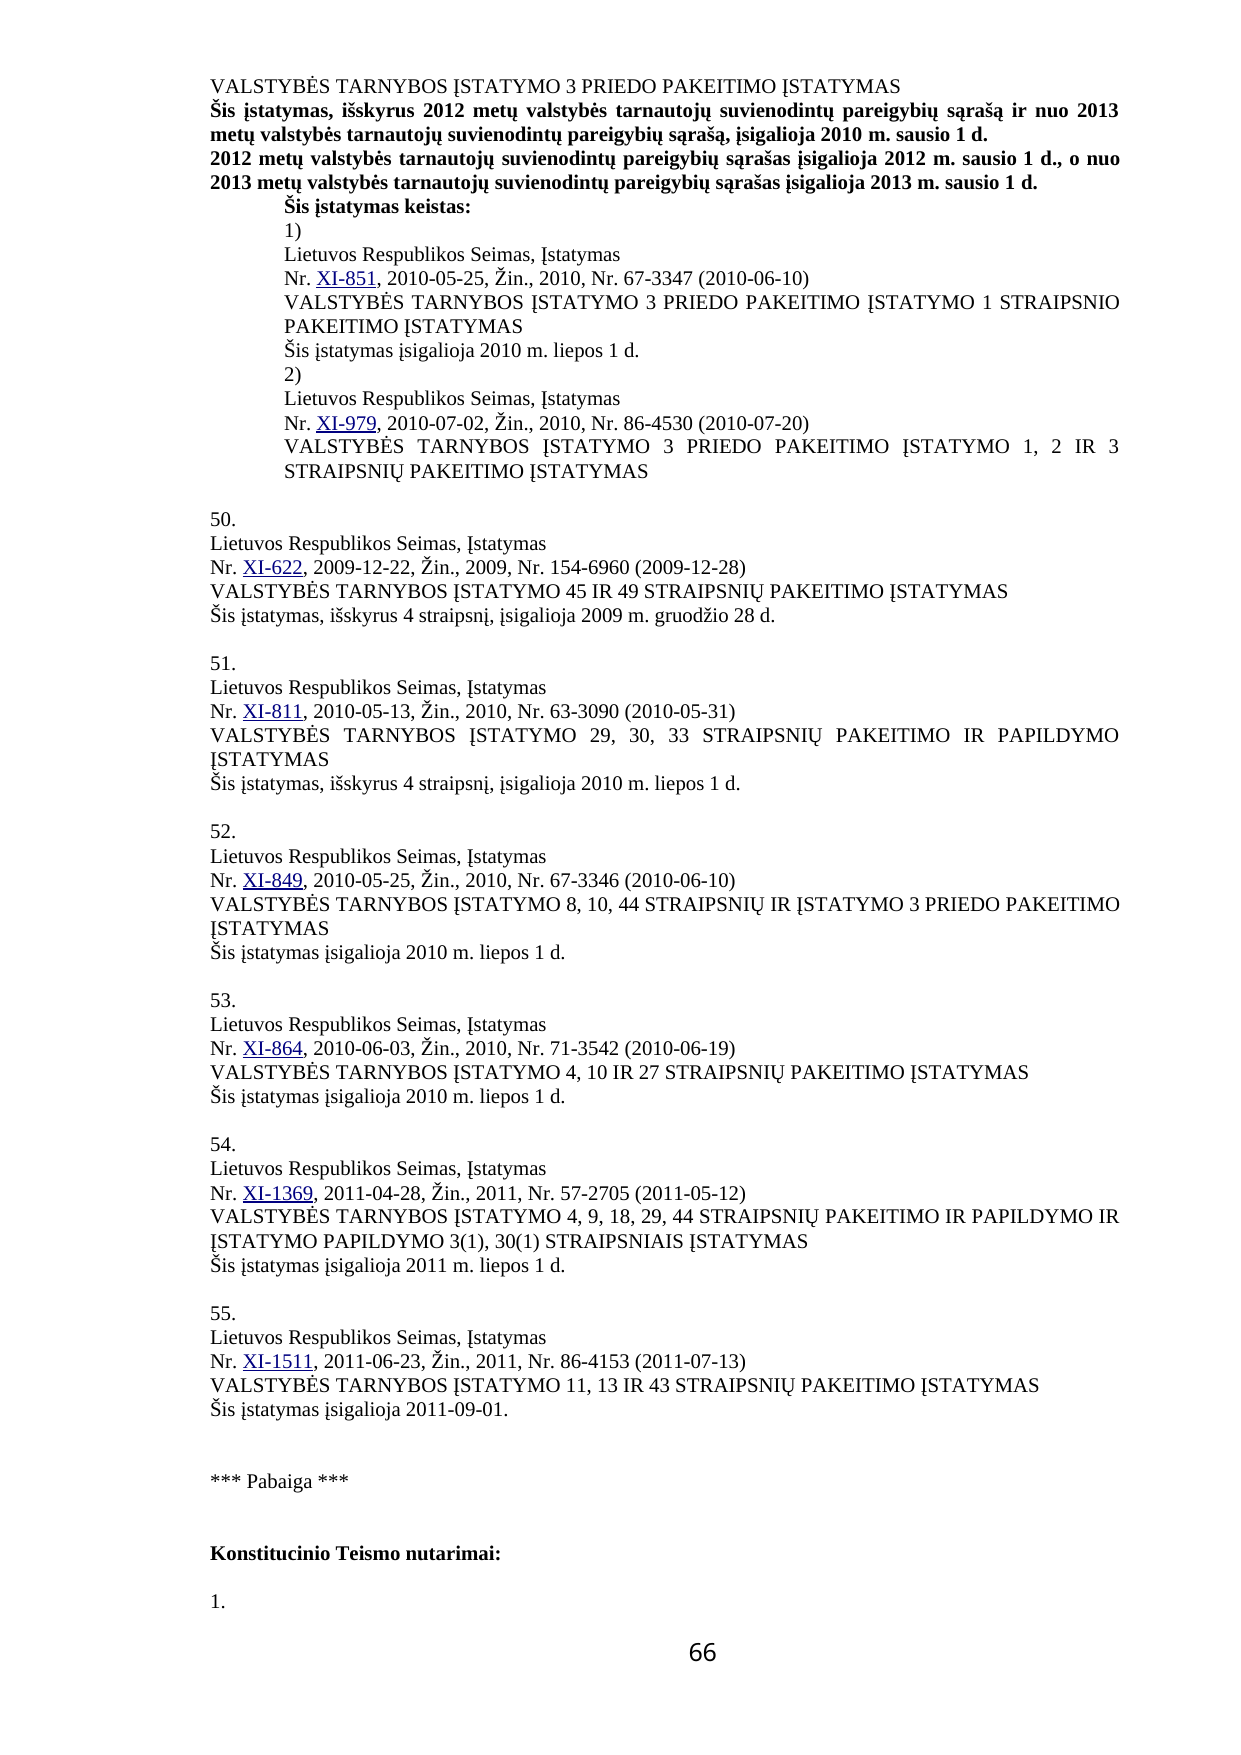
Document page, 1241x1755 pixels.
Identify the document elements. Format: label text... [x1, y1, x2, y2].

text 53. [210, 988, 1120, 1012]
text Nr. XI-622, 2009-12-22, Žin., 2009, Nr. 154-6960 (2009-12-28) [210, 555, 1120, 579]
text VALSTYBĖS TARNYBOS ĮSTATYMO 3 PRIEDO PAKEITIMO ĮSTATYMAS [210, 73, 1120, 98]
text 54. [210, 1132, 1120, 1156]
text Lietuvos Respublikos Seimas, Įstatymas [210, 531, 1120, 555]
text Šis įstatymas keistas: [210, 194, 1120, 218]
text Konstitucinio Teismo nutarimai: [210, 1541, 1120, 1565]
text Šis įstatymas įsigalioja 2010 m. liepos 1 d. [210, 338, 1120, 362]
text Nr. XI-849, 2010-05-25, Žin., 2010, Nr. 67-3346 (2010-06-10) [210, 868, 1120, 892]
text 51. [210, 651, 1120, 675]
text Lietuvos Respublikos Seimas, Įstatymas [210, 675, 1120, 699]
text VALSTYBĖS TARNYBOS ĮSTATYMO 11, 13 IR 43 STRAIPSNIŲ PAKEITIMO ĮSTATYMAS [210, 1373, 1120, 1397]
text Šis įstatymas, išskyrus 2012 metų valstybės tarnautojų suvienodintų pareigybių sąrašą ir nuo 2013 metų valstybės tarnautojų suvienodintų pareigybių sąrašą, įsigalioja 2010 m. sausio 1 d. [210, 98, 1120, 146]
text Nr. XI-864, 2010-06-03, Žin., 2010, Nr. 71-3542 (2010-06-19) [210, 1036, 1120, 1060]
text Lietuvos Respublikos Seimas, Įstatymas [210, 1325, 1120, 1349]
text Nr. XI-1511, 2011-06-23, Žin., 2011, Nr. 86-4153 (2011-07-13) [210, 1349, 1120, 1373]
text VALSTYBĖS TARNYBOS ĮSTATYMO 3 PRIEDO PAKEITIMO ĮSTATYMO 1, 2 IR 3 STRAIPSNIŲ PAKEITIMO ĮSTATYMAS [284, 434, 1120, 483]
text Nr. XI-811, 2010-05-13, Žin., 2010, Nr. 63-3090 (2010-05-31) [210, 699, 1120, 723]
text VALSTYBĖS TARNYBOS ĮSTATYMO 29, 30, 33 STRAIPSNIŲ PAKEITIMO IR PAPILDYMO ĮSTATYMAS [210, 723, 1120, 771]
text Lietuvos Respublikos Seimas, Įstatymas [210, 843, 1120, 868]
text 1) [210, 218, 1120, 242]
text 52. [210, 819, 1120, 843]
text *** Pabaiga *** [210, 1469, 1120, 1493]
text 2012 metų valstybės tarnautojų suvienodintų pareigybių sąrašas įsigalioja 2012 m. sausio 1 d., o nuo 2013 metų valstybės tarnautojų suvienodintų pareigybių sąrašas įsigalioja 2013 m. sausio 1 d. [210, 146, 1120, 194]
text VALSTYBĖS TARNYBOS ĮSTATYMO 3 PRIEDO PAKEITIMO ĮSTATYMO 1 STRAIPSNIO PAKEITIMO ĮSTATYMAS [284, 290, 1120, 338]
text Nr. XI-851, 2010-05-25, Žin., 2010, Nr. 67-3347 (2010-06-10) [210, 266, 1120, 290]
text VALSTYBĖS TARNYBOS ĮSTATYMO 45 IR 49 STRAIPSNIŲ PAKEITIMO ĮSTATYMAS [210, 579, 1120, 603]
text 50. [210, 507, 1120, 531]
text Lietuvos Respublikos Seimas, Įstatymas [210, 242, 1120, 266]
text Šis įstatymas įsigalioja 2011-09-01. [210, 1397, 1126, 1421]
text Lietuvos Respublikos Seimas, Įstatymas [210, 1012, 1120, 1036]
text VALSTYBĖS TARNYBOS ĮSTATYMO 4, 9, 18, 29, 44 STRAIPSNIŲ PAKEITIMO IR PAPILDYMO IR ĮSTATYMO PAPILDYMO 3(1), 30(1) STRAIPSNIAIS ĮSTATYMAS [210, 1204, 1120, 1253]
text 55. [210, 1301, 1120, 1325]
text VALSTYBĖS TARNYBOS ĮSTATYMO 4, 10 IR 27 STRAIPSNIŲ PAKEITIMO ĮSTATYMAS [210, 1060, 1120, 1084]
text Šis įstatymas, išskyrus 4 straipsnį, įsigalioja 2010 m. liepos 1 d. [210, 771, 1120, 795]
text Nr. XI-979, 2010-07-02, Žin., 2010, Nr. 86-4530 (2010-07-20) [210, 410, 1120, 434]
text Šis įstatymas įsigalioja 2010 m. liepos 1 d. [210, 940, 1120, 964]
text Nr. XI-1369, 2011-04-28, Žin., 2011, Nr. 57-2705 (2011-05-12) [210, 1180, 1120, 1204]
text 2) [210, 362, 1120, 386]
text Šis įstatymas, išskyrus 4 straipsnį, įsigalioja 2009 m. gruodžio 28 d. [210, 603, 1120, 627]
text 1. [210, 1589, 1120, 1613]
text VALSTYBĖS TARNYBOS ĮSTATYMO 8, 10, 44 STRAIPSNIŲ IR ĮSTATYMO 3 PRIEDO PAKEITIMO ĮSTATYMAS [210, 892, 1120, 940]
text Šis įstatymas įsigalioja 2010 m. liepos 1 d. [210, 1084, 1126, 1108]
text Šis įstatymas įsigalioja 2011 m. liepos 1 d. [210, 1253, 1126, 1277]
text Lietuvos Respublikos Seimas, Įstatymas [210, 1156, 1120, 1180]
text Lietuvos Respublikos Seimas, Įstatymas [210, 386, 1120, 410]
